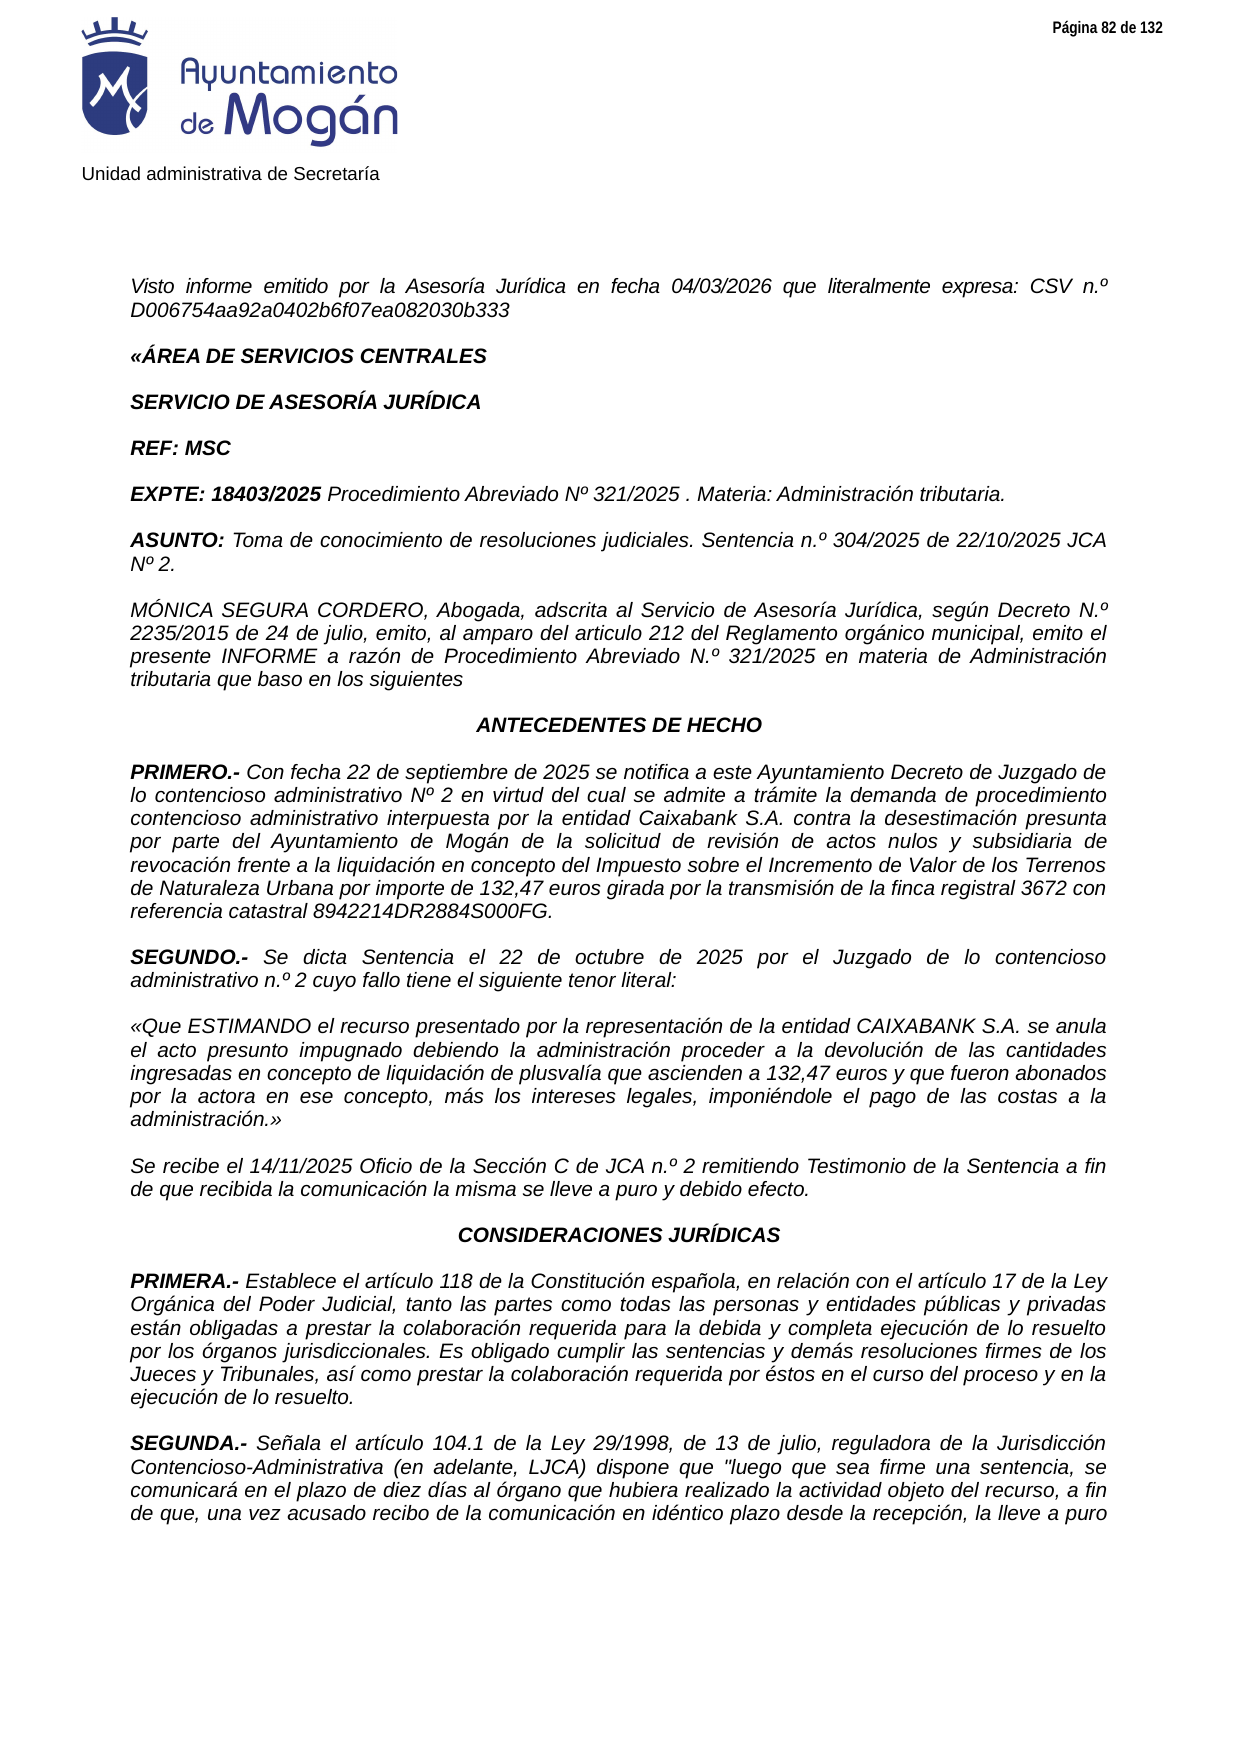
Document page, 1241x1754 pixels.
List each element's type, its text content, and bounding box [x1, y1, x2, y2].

text PRIMERO.- Con fecha 22 de septiembre de 2025 se notifica a este Ayuntamiento Decreto de Juzgado de lo contencioso administrativo Nº 2 en virtud del cual se admite a trámite la demanda de procedimiento contencioso administrativo interpuesta por la entidad Caixabank S.A. contra la desestimación presunta por parte del Ayuntamiento de Mogán de la solicitud de revisión de actos nulos y subsidiaria de revocación frente a la liquidación en concepto del Impuesto sobre el Incremento de Valor de los Terrenos de Naturaleza Urbana por importe de 132,47 euros girada por la transmisión de la finca registral 3672 con referencia catastral 8942214DR2884S000FG. [130, 760, 1110, 923]
text ANTECEDENTES DE HECHO [130, 714, 1110, 737]
text MÓNICA SEGURA CORDERO, Abogada, adscrita al Servicio de Asesoría Jurídica, según Decreto N.º 2235/2015 de 24 de julio, emito, al amparo del articulo 212 del Reglamento orgánico municipal, emito el presente INFORME a razón de Procedimiento Abreviado N.º 321/2025 en materia de Administración tributaria que baso en los siguientes [130, 598, 1110, 691]
text SEGUNDO.- Se dicta Sentencia el 22 de octubre de 2025 por el Juzgado de lo contencioso administrativo n.º 2 cuyo fallo tiene el siguiente tenor literal: [130, 946, 1110, 992]
picture [81, 17, 398, 153]
text ASUNTO: Toma de conocimiento de resoluciones judiciales. Sentencia n.º 304/2025 de 22/10/2025 JCA Nº 2. [130, 529, 1110, 575]
text SERVICIO DE ASESORÍA JURÍDICA [130, 390, 1110, 414]
text EXPTE: 18403/2025 Procedimiento Abreviado Nº 321/2025 . Materia: Administración tributaria. [130, 483, 1110, 506]
text «ÁREA DE SERVICIOS CENTRALES [130, 344, 1110, 367]
text «Que ESTIMANDO el recurso presentado por la representación de la entidad CAIXABANK S.A. se anula el acto presunto impugnado debiendo la administración proceder a la devolución de las cantidades ingresadas en concepto de liquidación de plusvalía que ascienden a 132,47 euros y que fueron abonados por la actora en ese concepto, más los intereses legales, imponiéndole el pago de las costas a la administración.» [130, 1015, 1110, 1131]
text Se recibe el 14/11/2025 Oficio de la Sección C de JCA n.º 2 remitiendo Testimonio de la Sentencia a fin de que recibida la comunicación la misma se lleve a puro y debido efecto. [130, 1154, 1110, 1201]
text REF: MSC [130, 437, 1110, 460]
text CONSIDERACIONES JURÍDICAS [130, 1223, 1110, 1247]
text SEGUNDA.- Señala el artículo 104.1 de la Ley 29/1998, de 13 de julio, reguladora de la Jurisdicción Contencioso-Administrativa (en adelante, LJCA) dispone que "luego que sea firme una sentencia, se comunicará en el plazo de diez días al órgano que hubiera realizado la actividad objeto del recurso, a fin de que, una vez acusado recibo de la comunicación en idéntico plazo desde la recepción, la lleve a puro [130, 1432, 1110, 1525]
text Visto informe emitido por la Asesoría Jurídica en fecha 04/03/2026 que literalmente expresa: CSV n.º D006754aa92a0402b6f07ea082030b333 [130, 275, 1110, 321]
text PRIMERA.- Establece el artículo 118 de la Constitución española, en relación con el artículo 17 de la Ley Orgánica del Poder Judicial, tanto las partes como todas las personas y entidades públicas y privadas están obligadas a prestar la colaboración requerida para la debida y completa ejecución de lo resuelto por los órganos jurisdiccionales. Es obligado cumplir las sentencias y demás resoluciones firmes de los Jueces y Tribunales, así como prestar la colaboración requerida por éstos en el curso del proceso y en la ejecución de lo resuelto. [130, 1270, 1110, 1409]
